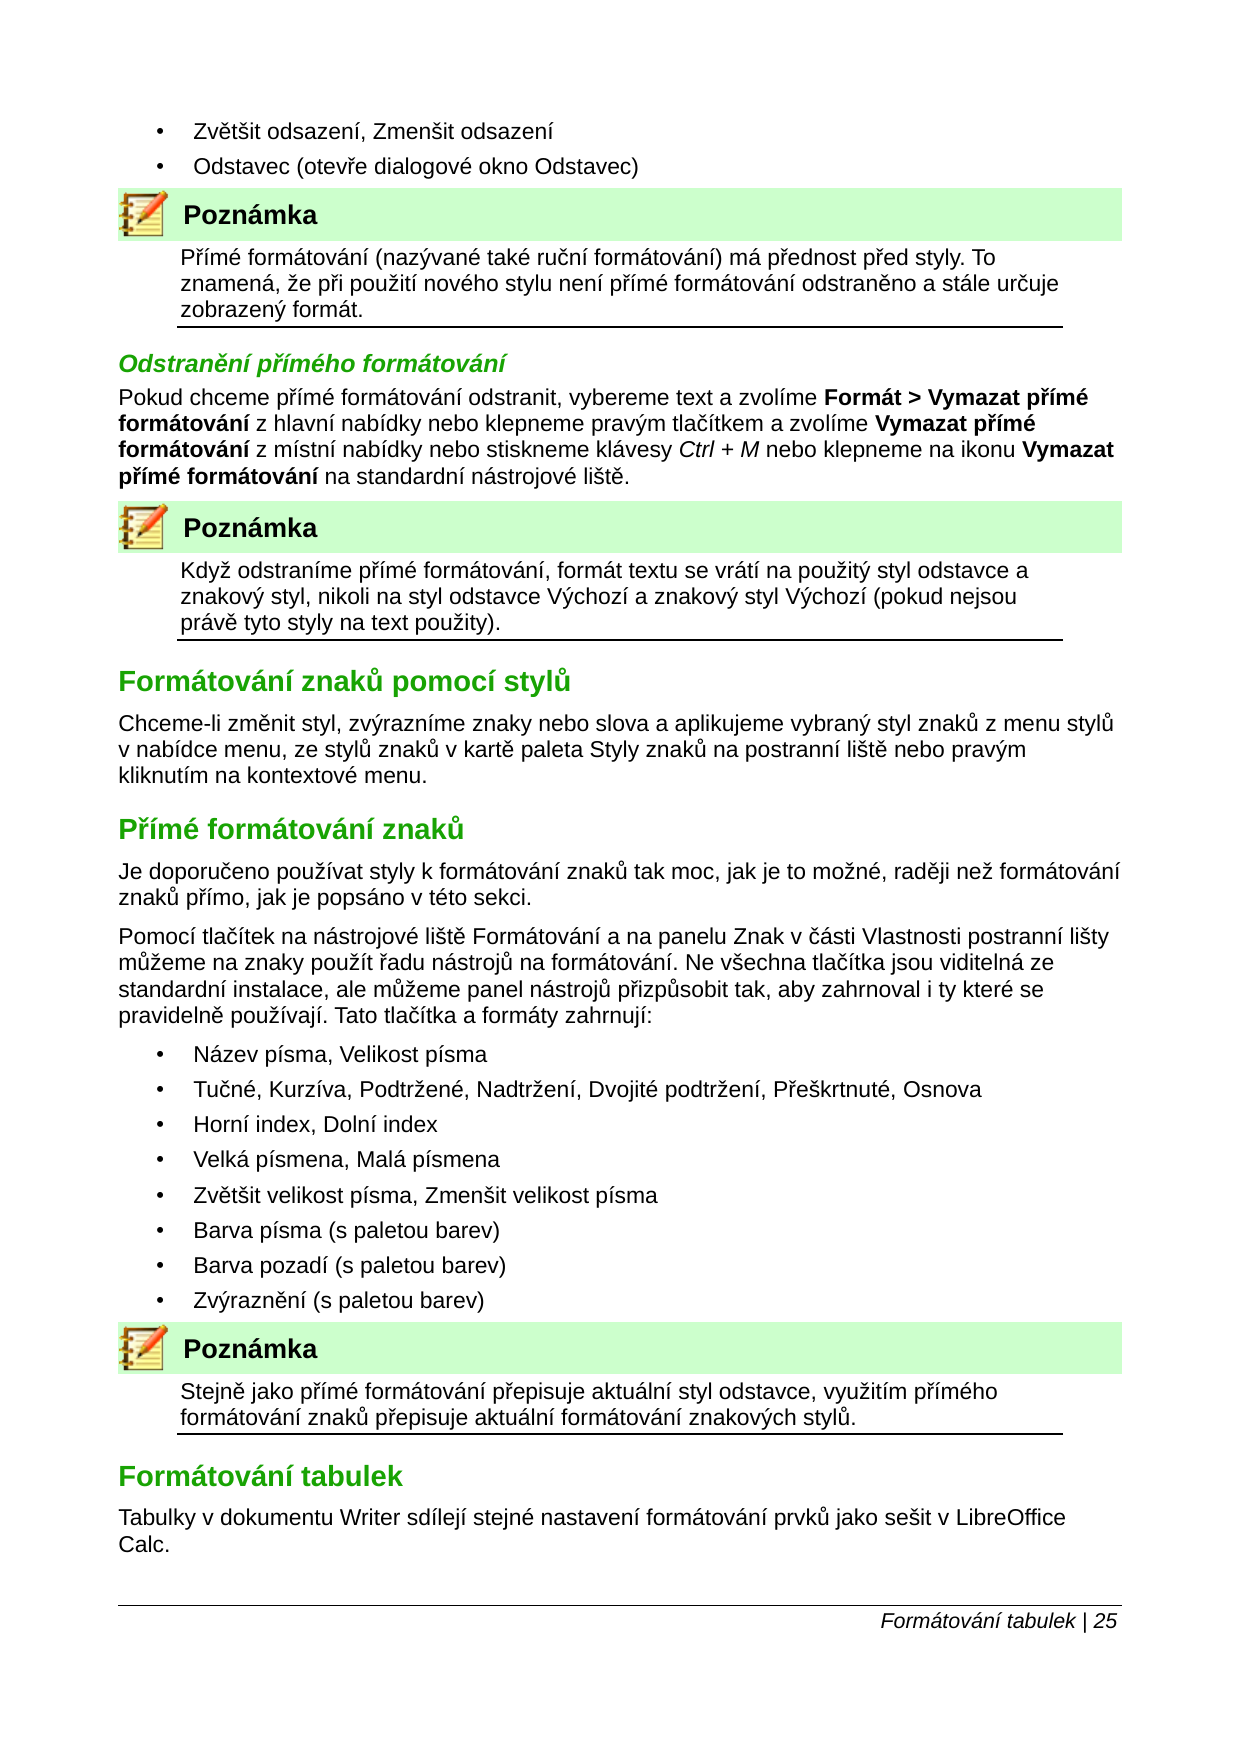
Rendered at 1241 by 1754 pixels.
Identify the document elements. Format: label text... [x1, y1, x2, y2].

subtitle Poznámka [118, 188, 1122, 241]
text Když odstraníme přímé formátování, formát textu se vrátí na použitý styl odstavce a znakový styl, nikoli na styl odstavce Výchozí a znakový styl Výchozí (pokud nejsou právě tyto styly na text použity). [177, 553, 1063, 639]
text Chceme-li změnit styl, zvýrazníme znaky nebo slova a aplikujeme vybraný styl znaků z menu stylů v nabídce menu, ze stylů znaků v kartě paleta Styly znaků na postranní liště nebo pravým kliknutím na kontextové menu. [118, 710, 1122, 789]
list Zvětšit velikost písma, Zmenšit velikost písma [156, 1182, 1122, 1208]
list Barva pozadí (s paletou barev) [156, 1252, 1122, 1278]
subtitle Formátování znaků pomocí stylů [118, 664, 1122, 698]
text Tabulky v dokumentu Writer sdílejí stejné nastavení formátování prvků jako sešit v LibreOffice Calc. [118, 1504, 1122, 1557]
text Stejně jako přímé formátování přepisuje aktuální styl odstavce, využitím přímého formátování znaků přepisuje aktuální formátování znakových stylů. [177, 1374, 1063, 1433]
list Barva písma (s paletou barev) [156, 1217, 1122, 1243]
picture [119, 1323, 170, 1374]
list Velká písmena, Malá písmena [156, 1146, 1122, 1173]
text Je doporučeno používat styly k formátování znaků tak moc, jak je to možné, raději než formátování znaků přímo, jak je popsáno v této sekci. [118, 858, 1122, 910]
text Pomocí tlačítek na nástrojové liště Formátování a na panelu Znak v části Vlastnosti postranní lišty můžeme na znaky použít řadu nástrojů na formátování. Ne všechna tlačítka jsou viditelná ze standardní instalace, ale můžeme panel nástrojů přizpůsobit tak, aby zahrnoval i ty které se pravidelně používají. Tato tlačítka a formáty zahrnují: [118, 923, 1122, 1028]
subtitle Poznámka [118, 501, 1122, 553]
list Odstavec (otevře dialogové okno Odstavec) [156, 153, 1122, 180]
picture [119, 189, 170, 240]
list Tučné, Kurzíva, Podtržené, Nadtržení, Dvojité podtržení, Přeškrtnuté, Osnova [156, 1076, 1122, 1102]
subtitle Odstranění přímého formátování [118, 349, 1122, 378]
text Přímé formátování (nazývané také ruční formátování) má přednost před styly. To znamená, že při použití nového stylu není přímé formátování odstraněno a stále určuje zobrazený formát. [177, 241, 1063, 326]
subtitle Přímé formátování znaků [118, 812, 1122, 846]
picture [119, 502, 170, 553]
list Horní index, Dolní index [156, 1111, 1122, 1138]
list Zvýraznění (s paletou barev) [156, 1287, 1122, 1314]
list Zvětšit odsazení, Zmenšit odsazení [156, 118, 1122, 144]
text Pokud chceme přímé formátování odstranit, vybereme text a zvolíme Formát > Vymazat přímé formátování z hlavní nabídky nebo klepneme pravým tlačítkem a zvolíme Vymazat přímé formátování z místní nabídky nebo stiskneme klávesy Ctrl + M nebo klepneme na ikonu Vymazat přímé formátování na standardní nástrojové liště. [118, 383, 1122, 489]
list Název písma, Velikost písma [156, 1041, 1122, 1067]
subtitle Poznámka [118, 1322, 1122, 1374]
subtitle Formátování tabulek [118, 1459, 1122, 1493]
